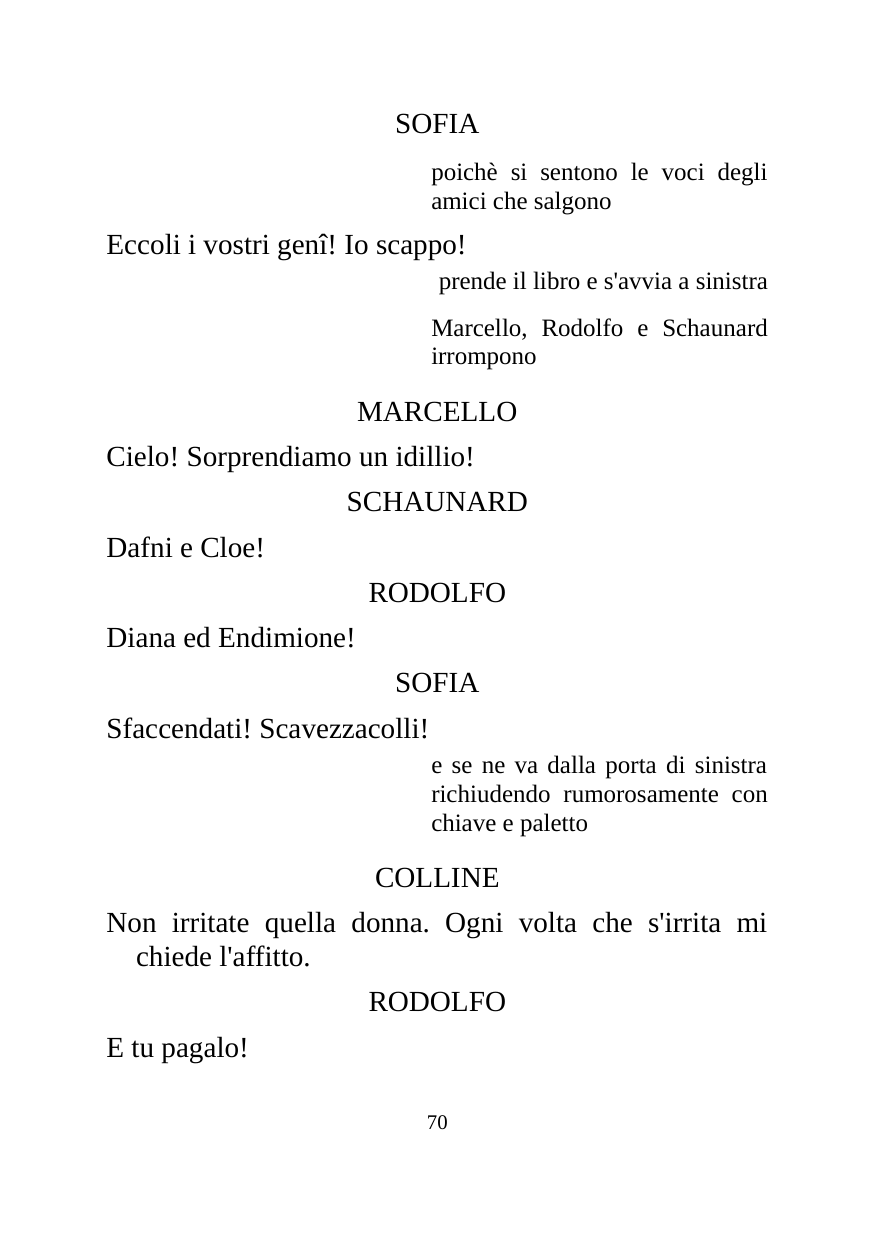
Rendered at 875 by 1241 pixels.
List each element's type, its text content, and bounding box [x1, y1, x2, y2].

text Sfaccendati! Scavezzacolli! [106, 711, 768, 744]
text Non irritate quella donna. Ogni volta che s'irrita mi chiede l'affitto. [106, 906, 768, 973]
text SCHAUNARD [106, 484, 768, 518]
text poichè si sentono le voci degli amici che salgono [431, 157, 768, 215]
text SOFIA [106, 666, 768, 699]
text e se ne va dalla porta di sinistra richiudendo rumorosamente con chiave e paletto [431, 750, 768, 837]
text prende il libro e s'avvia a sinistra [342, 266, 768, 295]
text RODOLFO [106, 575, 768, 608]
text MARCELLO [106, 394, 768, 427]
text Diana ed Endimione! [106, 620, 768, 654]
text Dafni e Cloe! [106, 530, 768, 563]
text RODOLFO [106, 984, 768, 1018]
text Cielo! Sorprendiamo un idillio! [106, 439, 768, 473]
text Eccoli i vostri genî! Io scappo! [106, 227, 768, 260]
text SOFIA [106, 106, 768, 140]
text Marcello, Rodolfo e Schaunard irrompono [431, 313, 768, 370]
text COLLINE [106, 860, 768, 894]
text E tu pagalo! [106, 1030, 768, 1063]
